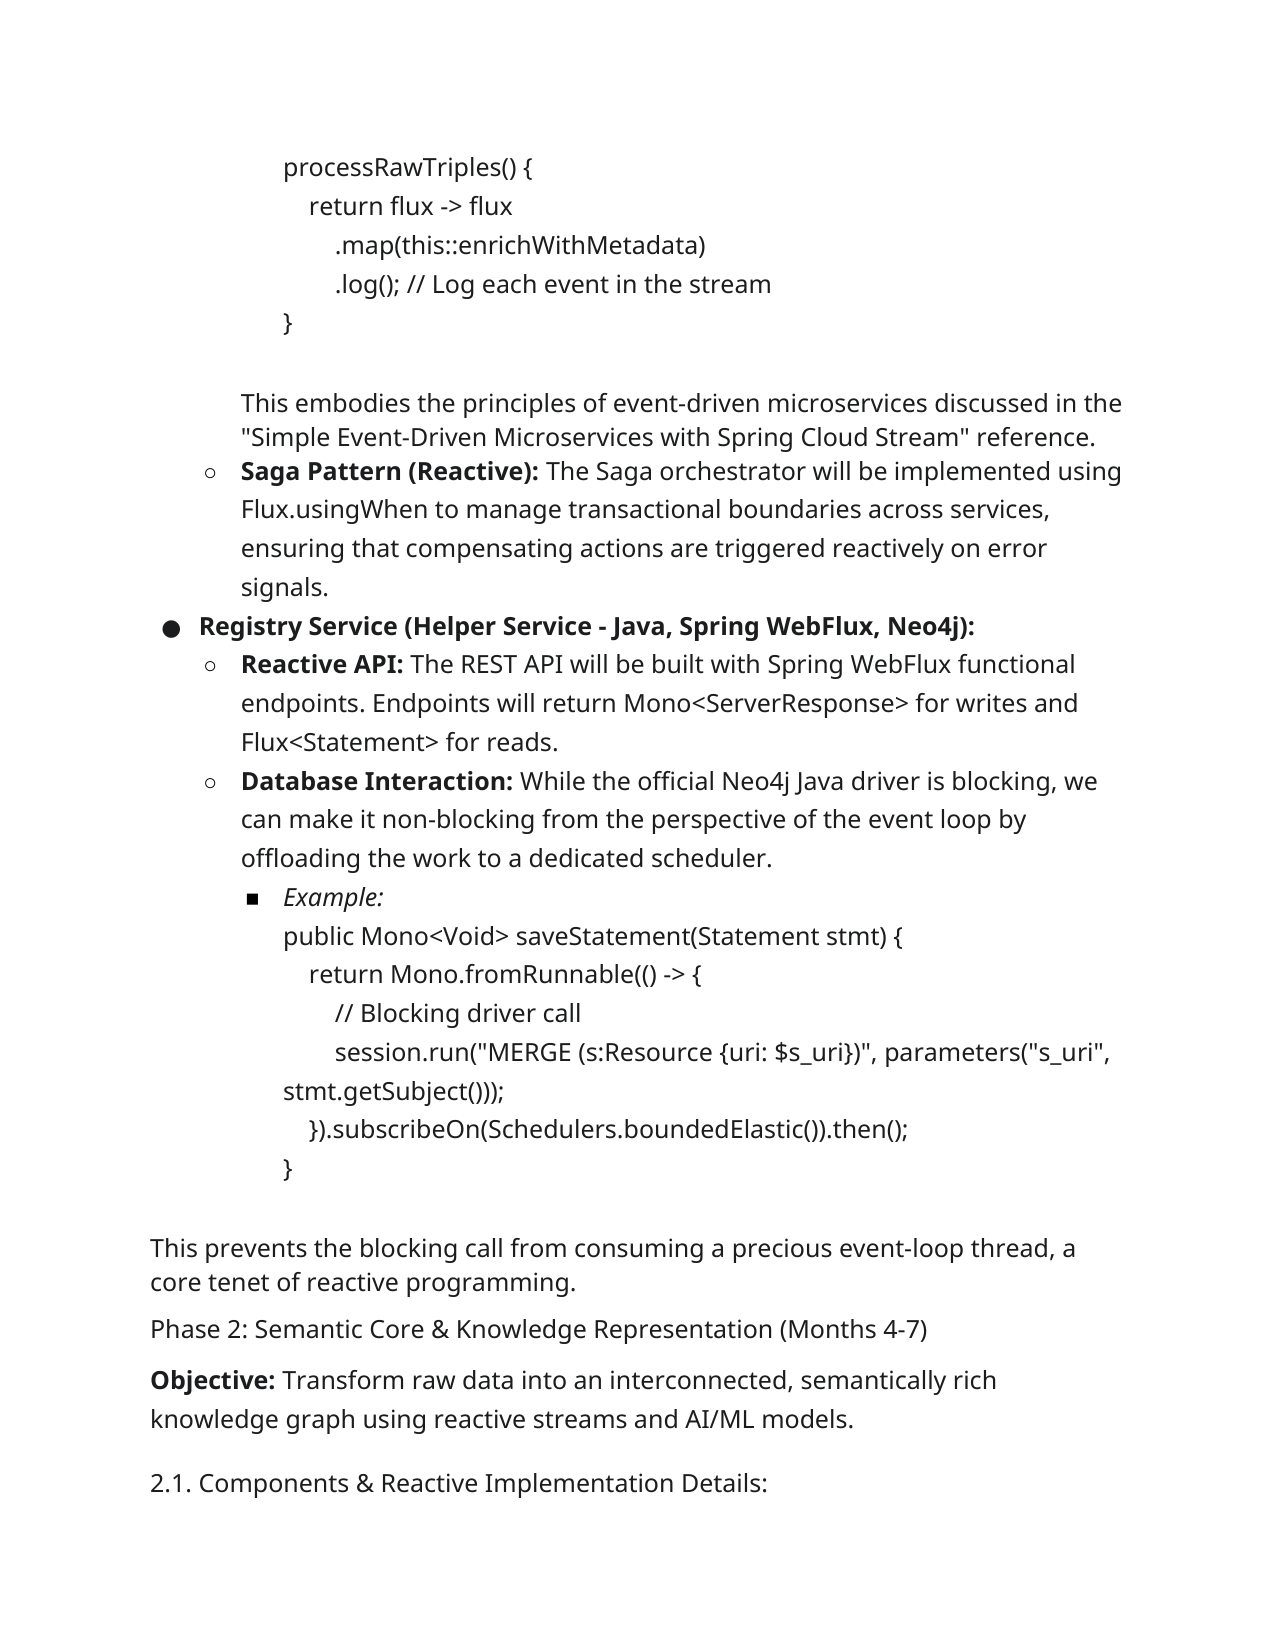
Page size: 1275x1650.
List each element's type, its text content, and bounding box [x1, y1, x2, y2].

list processRawTriples() { return flux -> flux .map(this::enrichWithMetadata) .log(); // Log each event in the stream } [245, 150, 1125, 369]
text This prevents the blocking call from consuming a precious event-loop thread, a core tenet of reactive programming. [150, 1231, 1125, 1299]
subtitle Phase 2: Semantic Core & Knowledge Representation (Months 4-7) [150, 1312, 1125, 1346]
text Objective: Transform raw data into an interconnected, semantically rich knowledge graph using reactive streams and AI/ML models. [150, 1363, 1125, 1436]
list Registry Service (Helper Service - Java, Spring WebFlux, Neo4j): [161, 608, 1125, 642]
list Reactive API: The REST API will be built with Spring WebFlux functional endpoints. Endpoints will return Mono<ServerResponse> for writes and Flux<Statement> for reads. [203, 647, 1125, 759]
text This embodies the principles of event-driven microservices discussed in the "Simple Event-Driven Microservices with Spring Cloud Stream" reference. [241, 385, 1125, 453]
list Database Interaction: While the official Neo4j Java driver is blocking, we can make it non-blocking from the perspective of the event loop by offloading the work to a dedicated scheduler. [203, 763, 1125, 875]
subtitle 2.1. Components & Reactive Implementation Details: [150, 1465, 1125, 1499]
list Saga Pattern (Reactive): The Saga orchestrator will be implemented using Flux.usingWhen to manage transactional boundaries across services, ensuring that compensating actions are triggered reactively on error signals. [203, 453, 1125, 604]
list Example: public Mono<Void> saveStatement(Statement stmt) { return Mono.fromRunnable(() -> { // Blocking driver call session.run("MERGE (s:Resource {uri: $s_uri})", parameters("s_uri", stmt.getSubject())); }).subscribeOn(Schedulers.boundedElastic()).then(); } [245, 879, 1125, 1215]
